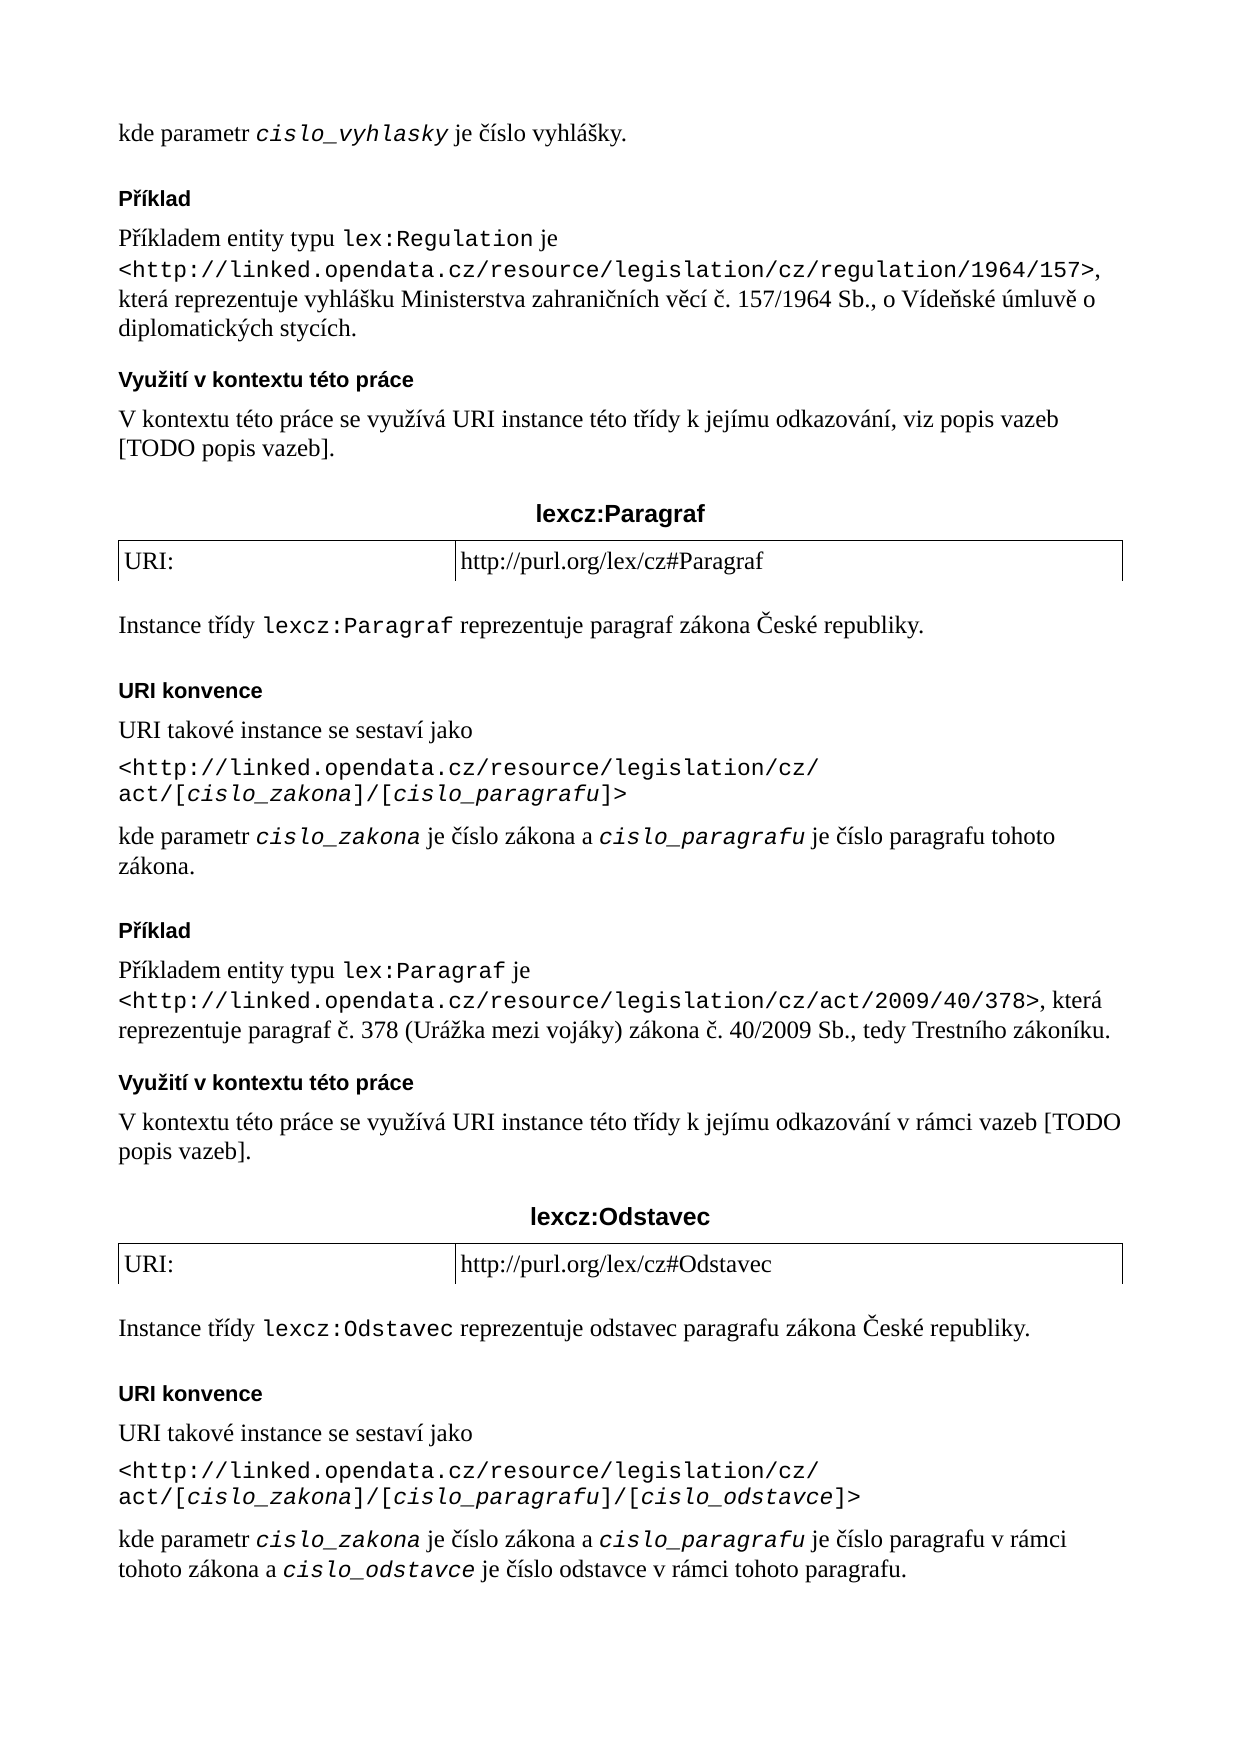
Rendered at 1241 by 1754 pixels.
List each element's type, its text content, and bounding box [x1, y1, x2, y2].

text Příkladem entity typu lex:Regulation je <http://linked.opendata.cz/resource/legislation/cz/regulation/1964/157>, která reprezentuje vyhlášku Ministerstva zahraničních věcí č. 157/1964 Sb., o Vídeňské úmluvě o diplomatických stycích. [118, 223, 1122, 341]
text URI takové instance se sestaví jako [118, 1418, 1122, 1447]
table_header http://purl.org/lex/cz#Odstavec [456, 1244, 1122, 1283]
text kde parametr cislo_zakona je číslo zákona a cislo_paragrafu je číslo paragrafu v rámci tohoto zákona a cislo_odstavce je číslo odstavce v rámci tohoto paragrafu. [118, 1524, 1122, 1584]
subtitle lexcz:Paragraf [118, 499, 1122, 528]
subtitle Využití v kontextu této práce [118, 1069, 1122, 1094]
table_header URI: [119, 1244, 455, 1283]
text <http://linked.opendata.cz/resource/legislation/cz/act/[cislo_zakona]/[cislo_paragrafu]> [118, 757, 1122, 808]
text kde parametr cislo_zakona je číslo zákona a cislo_paragrafu je číslo paragrafu tohoto zákona. [118, 821, 1122, 880]
text Příkladem entity typu lex:Paragraf je <http://linked.opendata.cz/resource/legislation/cz/act/2009/40/378>, která reprezentuje paragraf č. 378 (Urážka mezi vojáky) zákona č. 40/2009 Sb., tedy Trestního zákoníku. [118, 955, 1122, 1044]
text V kontextu této práce se využívá URI instance této třídy k jejímu odkazování, viz popis vazeb [TODO popis vazeb]. [118, 404, 1122, 462]
text V kontextu této práce se využívá URI instance této třídy k jejímu odkazování v rámci vazeb [TODO popis vazeb]. [118, 1107, 1122, 1164]
table_header URI: [119, 541, 455, 581]
subtitle lexcz:Odstavec [118, 1202, 1122, 1231]
text Instance třídy lexcz:Paragraf reprezentuje paragraf zákona České republiky. [118, 610, 1122, 640]
subtitle URI konvence [118, 678, 1122, 703]
subtitle Příklad [118, 186, 1122, 211]
text <http://linked.opendata.cz/resource/legislation/cz/act/[cislo_zakona]/[cislo_paragrafu]/[cislo_odstavce]> [118, 1459, 1122, 1511]
subtitle URI konvence [118, 1381, 1122, 1406]
text kde parametr cislo_vyhlasky je číslo vyhlášky. [118, 118, 1122, 148]
text Instance třídy lexcz:Odstavec reprezentuje odstavec paragrafu zákona České republiky. [118, 1313, 1122, 1343]
text URI takové instance se sestaví jako [118, 715, 1122, 744]
subtitle Příklad [118, 917, 1122, 943]
subtitle Využití v kontextu této práce [118, 366, 1122, 392]
table_header http://purl.org/lex/cz#Paragraf [456, 541, 1122, 581]
